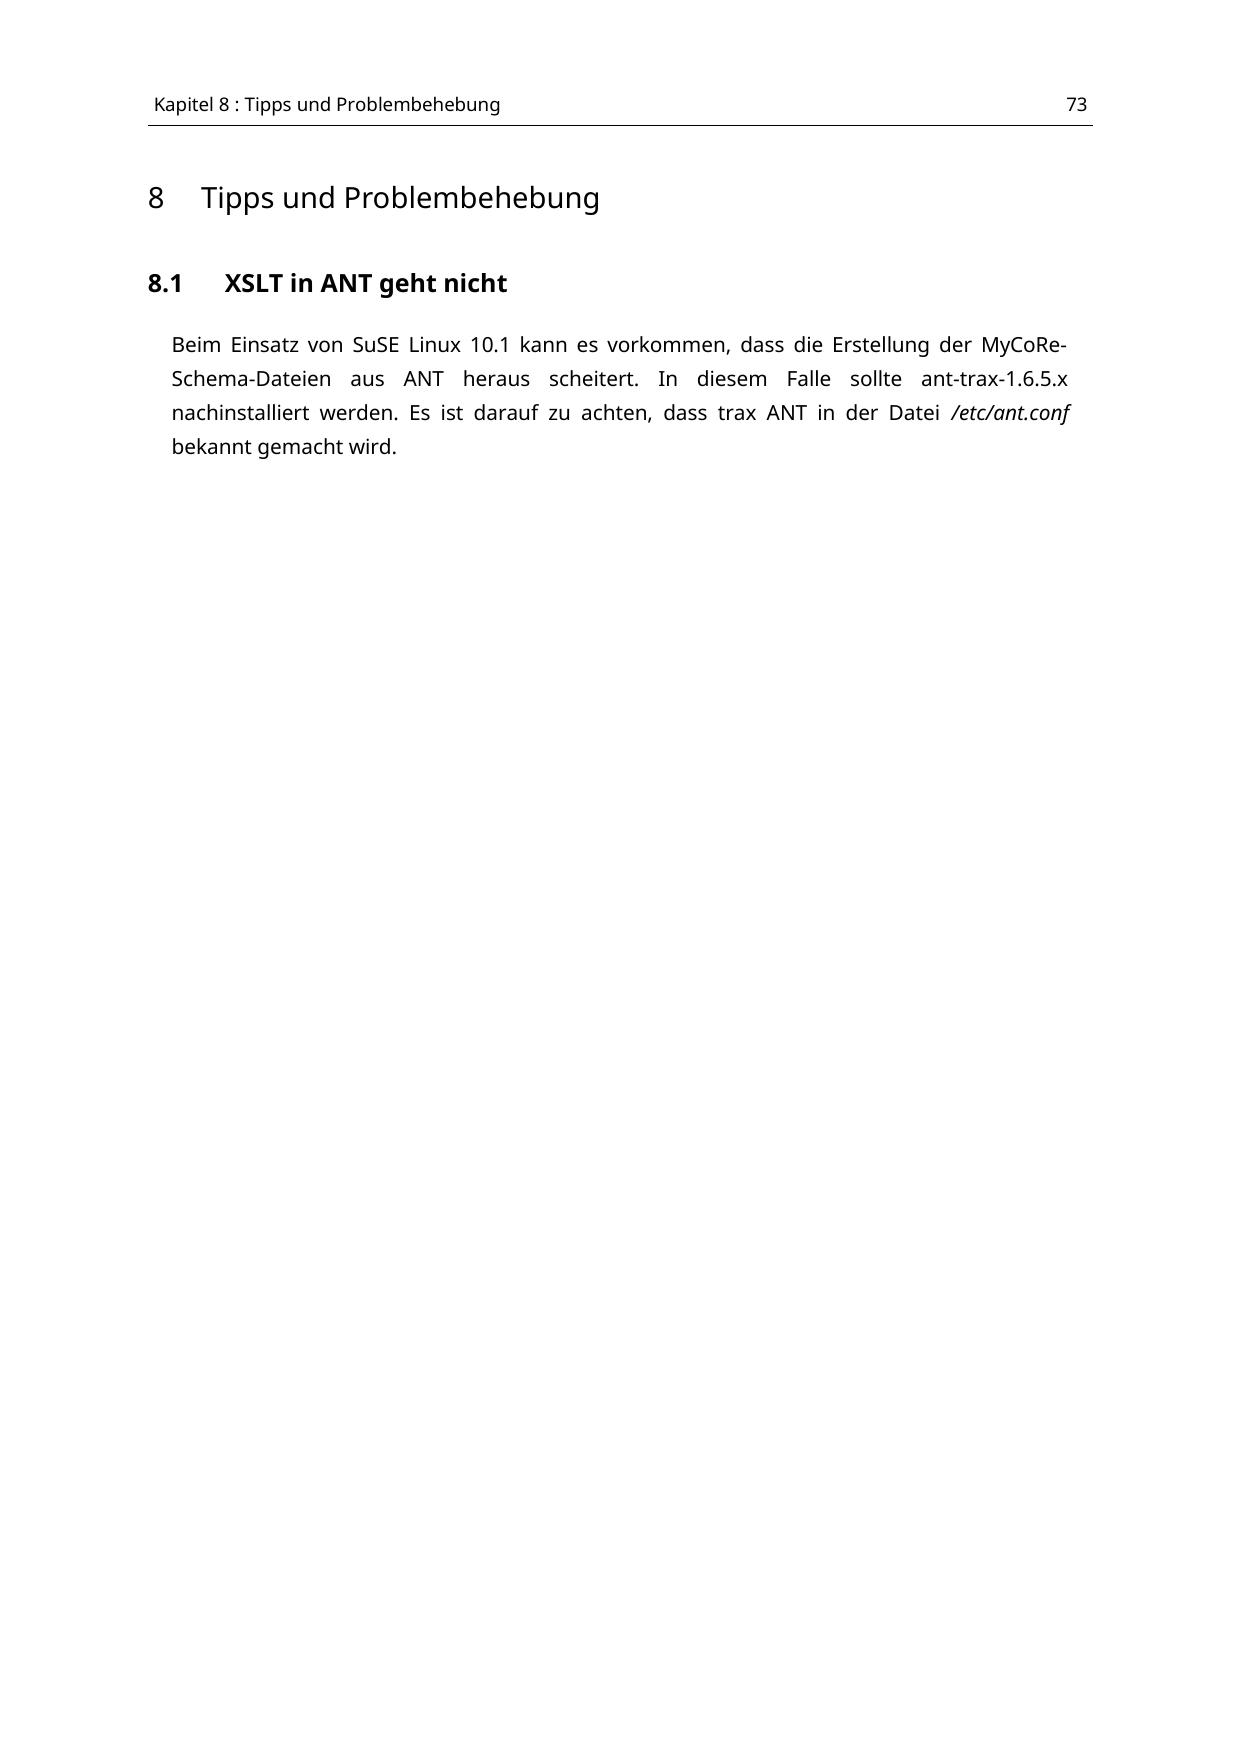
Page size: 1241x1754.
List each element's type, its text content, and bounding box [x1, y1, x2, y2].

subtitle XSLT in ANT geht nicht [148, 266, 1092, 300]
text Beim Einsatz von SuSE Linux 10.1 kann es vorkommen, dass die Erstellung der MyCoRe-Schema-Dateien aus ANT heraus scheitert. In diesem Falle sollte ant-trax-1.6.5.x nachinstalliert werden. Es ist darauf zu achten, dass trax ANT in der Datei /etc/ant.conf bekannt gemacht wird. [171, 330, 1069, 460]
subtitle Tipps und Problembehebung [148, 177, 1092, 217]
